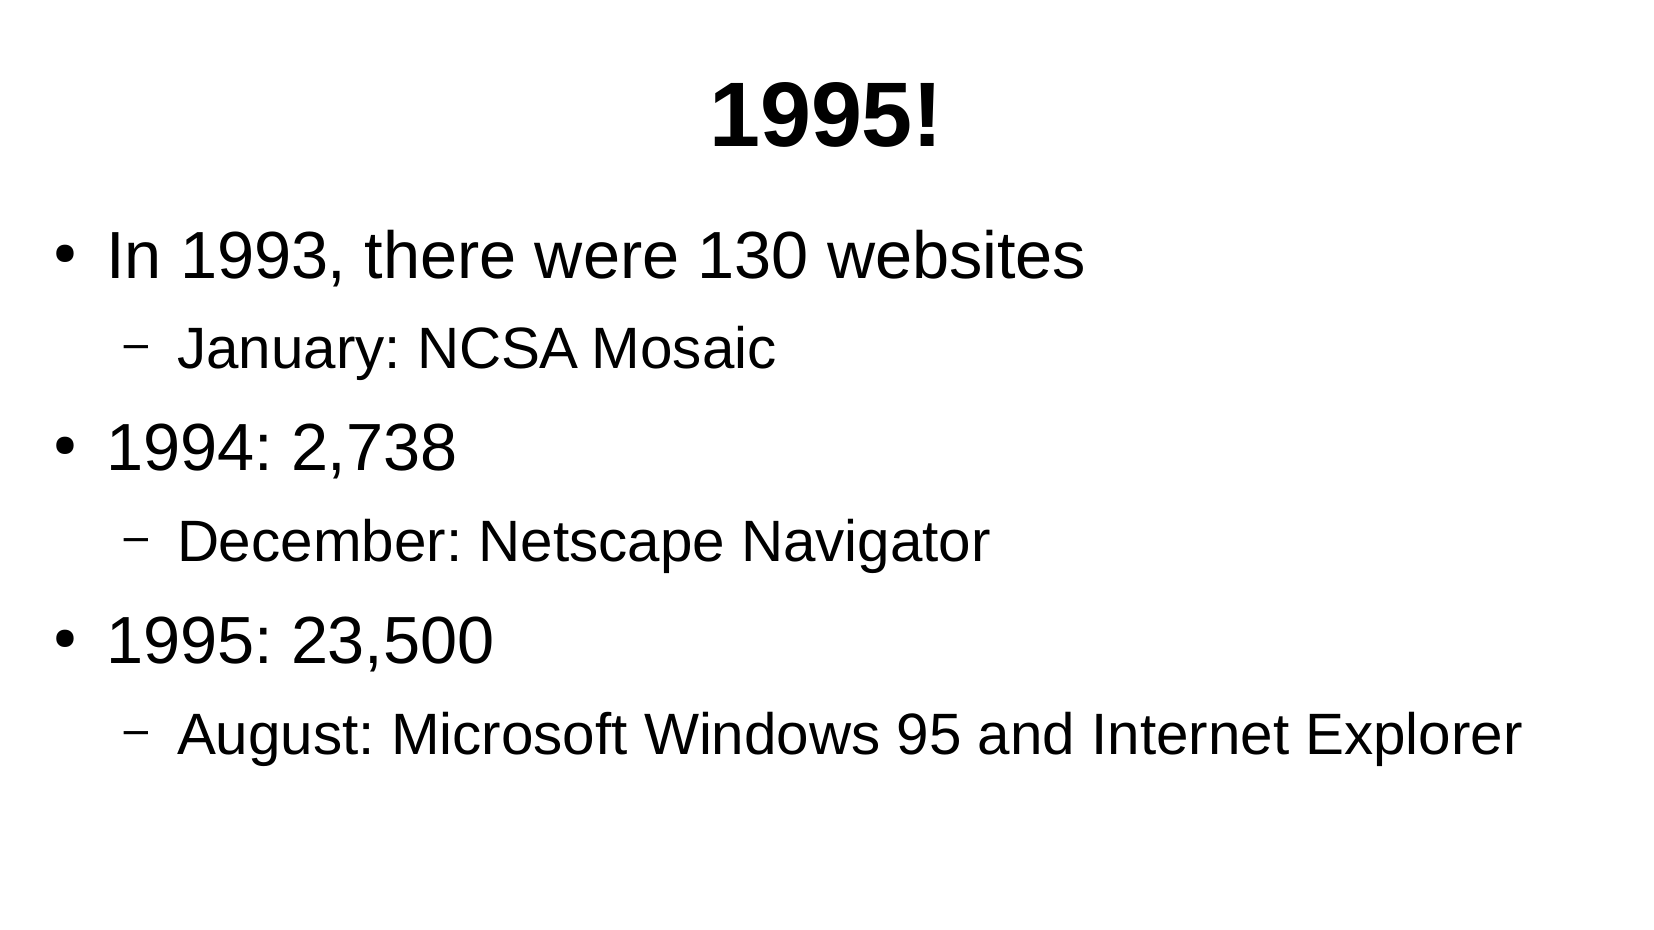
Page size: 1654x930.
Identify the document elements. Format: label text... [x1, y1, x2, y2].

title 1995! [82, 37, 1571, 193]
list In 1993, there were 130 websites January: NCSA Mosaic 1994: 2,738 December: Netscape Navigator 1995: 23,500 August: Microsoft Windows 95 and Internet Explorer [35, 217, 1621, 886]
